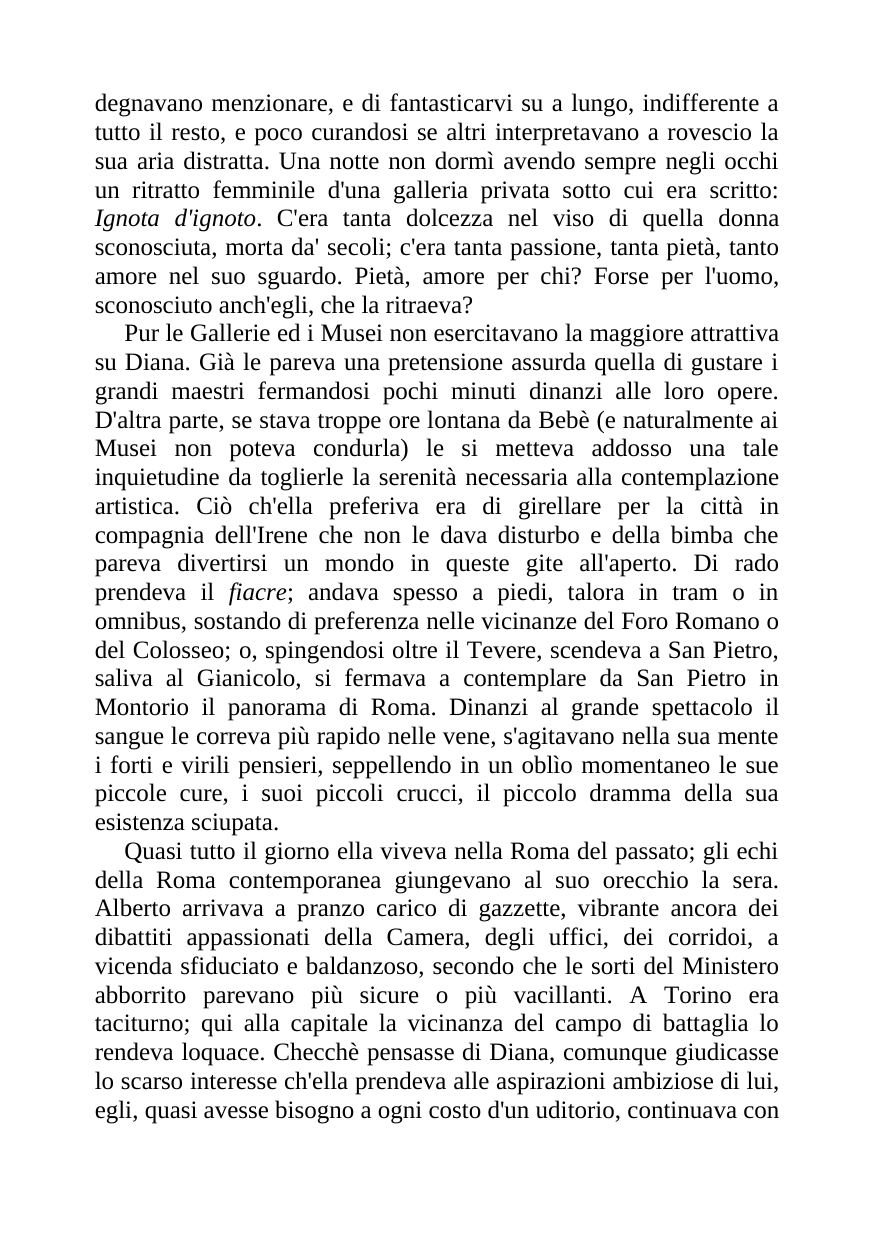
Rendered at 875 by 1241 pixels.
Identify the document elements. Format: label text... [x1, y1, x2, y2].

text Quasi tutto il giorno ella viveva nella Roma del passato; gli echi della Roma contemporanea giungevano al suo orecchio la sera. Alberto arrivava a pranzo carico di gazzette, vibrante ancora dei dibattiti appassionati della Camera, degli uffici, dei corridoi, a vicenda sfiduciato e baldanzoso, secondo che le sorti del Ministero abborrito parevano più sicure o più vacillanti. A Torino era taciturno; qui alla capitale la vicinanza del campo di battaglia lo rendeva loquace. Checchè pensasse di Diana, comunque giudicasse lo scarso interesse ch'ella prendeva alle aspirazioni ambiziose di lui, egli, quasi avesse bisogno a ogni costo d'un uditorio, continuava con [94, 836, 779, 1123]
text Pur le Gallerie ed i Musei non esercitavano la maggiore attrattiva su Diana. Già le pareva una pretensione assurda quella di gustare i grandi maestri fermandosi pochi minuti dinanzi alle loro opere. D'altra parte, se stava troppe ore lontana da Bebè (e naturalmente ai Musei non poteva condurla) le si metteva addosso una tale inquietudine da toglierle la serenità necessaria alla contemplazione artistica. Ciò ch'ella preferiva era di girellare per la città in compagnia dell'Irene che non le dava disturbo e della bimba che pareva divertirsi un mondo in queste gite all'aperto. Di rado prendeva il fiacre; andava spesso a piedi, talora in tram o in omnibus, sostando di preferenza nelle vicinanze del Foro Romano o del Colosseo; o, spingendosi oltre il Tevere, scendeva a San Pietro, saliva al Gianicolo, si fermava a contemplare da San Pietro in Montorio il panorama di Roma. Dinanzi al grande spettacolo il sangue le correva più rapido nelle vene, s'agitavano nella sua mente i forti e virili pensieri, seppellendo in un oblìo momentaneo le sue piccole cure, i suoi piccoli crucci, il piccolo dramma della sua esistenza sciupata. [94, 318, 779, 836]
text degnavano menzionare, e di fantasticarvi su a lungo, indifferente a tutto il resto, e poco curandosi se altri interpretavano a rovescio la sua aria distratta. Una notte non dormì avendo sempre negli occhi un ritratto femminile d'una galleria privata sotto cui era scritto: Ignota d'ignoto. C'era tanta dolcezza nel viso di quella donna sconosciuta, morta da' secoli; c'era tanta passione, tanta pietà, tanto amore nel suo sguardo. Pietà, amore per chi? Forse per l'uomo, sconosciuto anch'egli, che la ritraeva? [94, 88, 779, 318]
